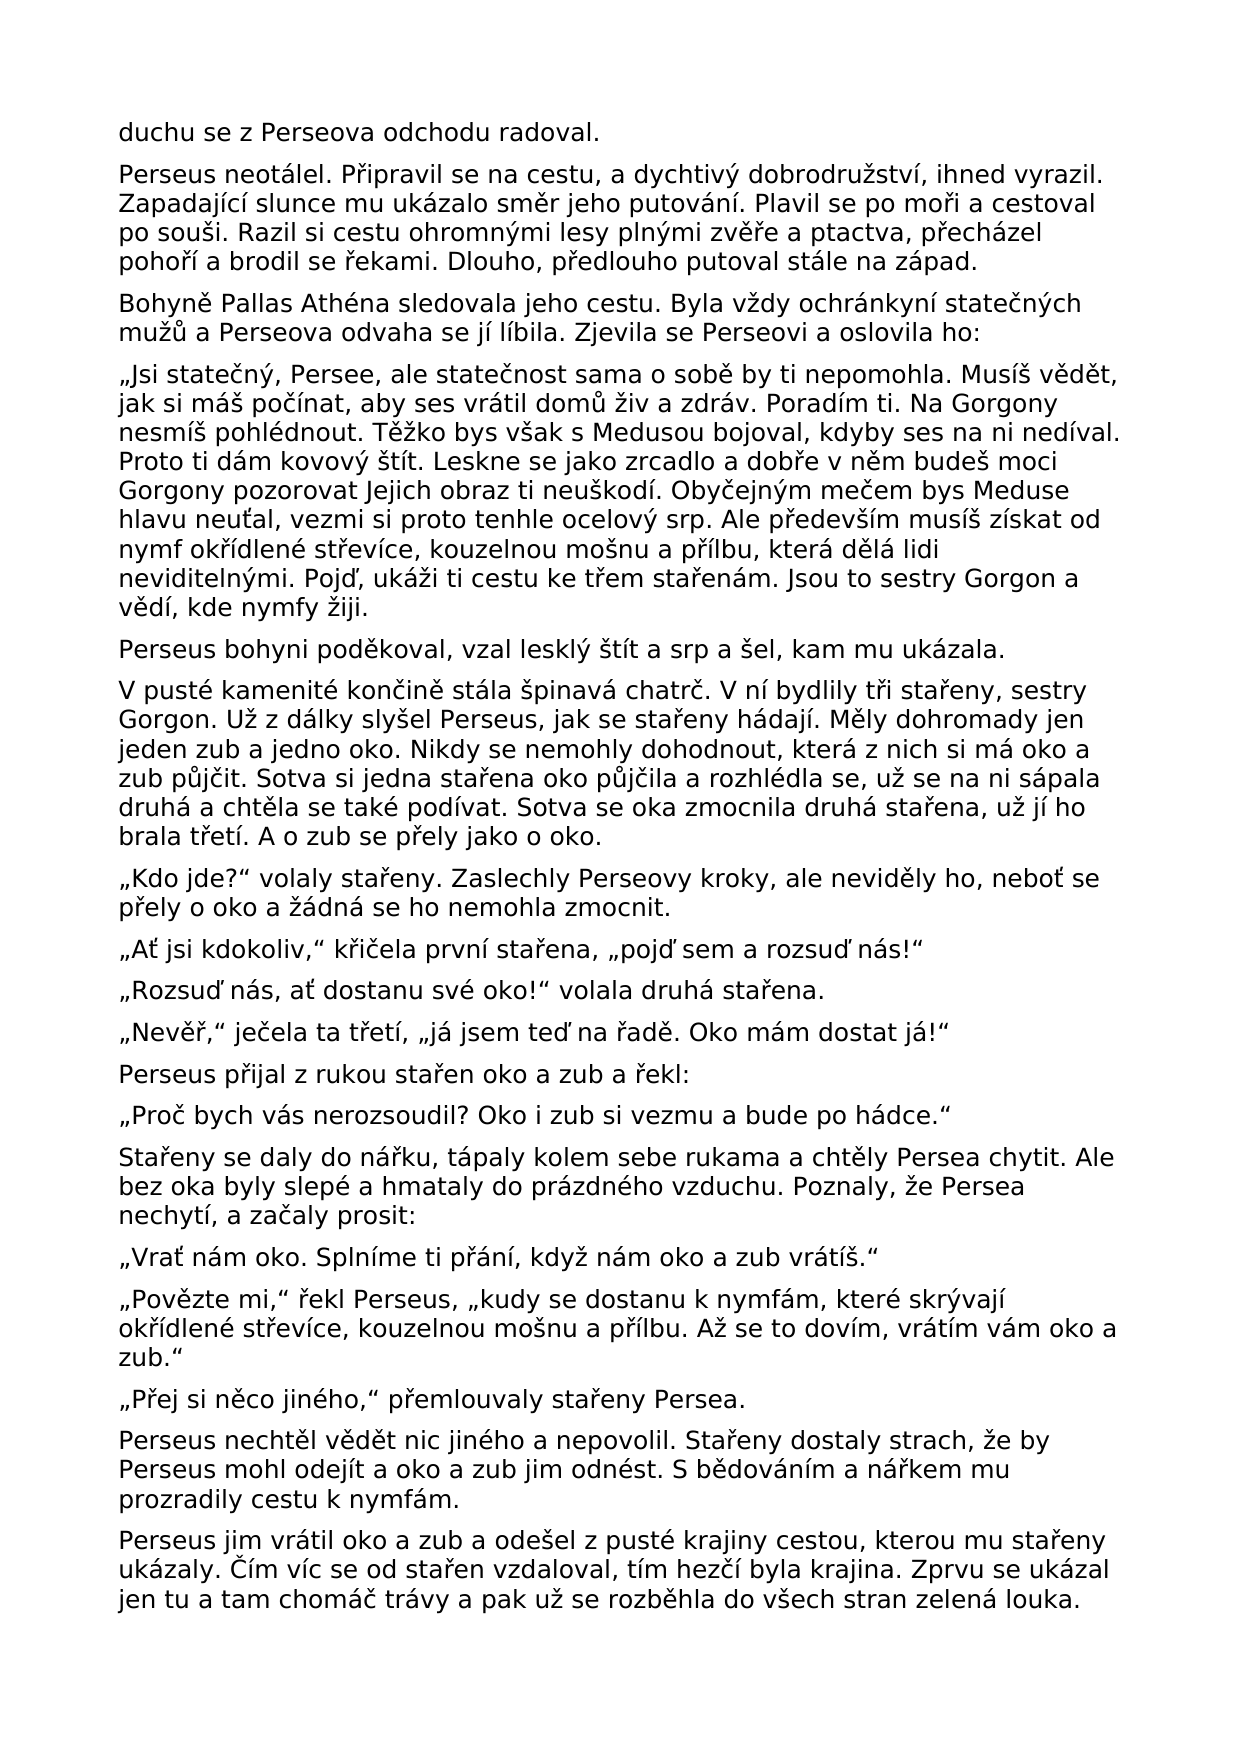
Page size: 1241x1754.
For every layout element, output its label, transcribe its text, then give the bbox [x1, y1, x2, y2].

text „Proč bych vás nerozsoudil? Oko i zub si vezmu a bude po hádce.“ [118, 1101, 1122, 1131]
text „Jsi statečný, Persee, ale statečnost sama o sobě by ti nepomohla. Musíš vědět, jak si máš počínat, aby ses vrátil domů živ a zdráv. Poradím ti. Na Gorgony nesmíš pohlédnout. Těžko bys však s Medusou bojoval, kdyby ses na ni nedíval. Proto ti dám kovový štít. Leskne se jako zrcadlo a dobře v něm budeš moci Gorgony pozorovat Jejich obraz ti neuškodí. Obyčejným mečem bys Meduse hlavu neuťal, vezmi si proto tenhle ocelový srp. Ale především musíš získat od nymf okřídlené střevíce, kouzelnou mošnu a přílbu, která dělá lidi neviditelnými. Pojď, ukáži ti cestu ke třem stařenám. Jsou to sestry Gorgon a vědí, kde nymfy žiji. [118, 360, 1122, 622]
text Perseus jim vrátil oko a zub a odešel z pusté krajiny cestou, kterou mu stařeny ukázaly. Čím víc se od stařen vzdaloval, tím hezčí byla krajina. Zprvu se ukázal jen tu a tam chomáč trávy a pak už se rozběhla do všech stran zelená louka. [118, 1526, 1122, 1614]
text V pusté kamenité končině stála špinavá chatrč. V ní bydlily tři stařeny, sestry Gorgon. Už z dálky slyšel Perseus, jak se stařeny hádají. Měly dohromady jen jeden zub a jedno oko. Nikdy se nemohly dohodnout, která z nich si má oko a zub půjčit. Sotva si jedna stařena oko půjčila a rozhlédla se, už se na ni sápala druhá a chtěla se také podívat. Sotva se oka zmocnila druhá stařena, už jí ho brala třetí. A o zub se přely jako o oko. [118, 676, 1122, 851]
text „Přej si něco jiného,“ přemlouvaly stařeny Persea. [118, 1385, 1122, 1414]
text duchu se z Perseova odchodu radoval. [118, 118, 1122, 147]
text „Nevěř,“ ječela ta třetí, „já jsem teď na řadě. Oko mám dostat já!“ [118, 1018, 1122, 1047]
text Bohyně Pallas Athéna sledovala jeho cestu. Byla vždy ochránkyní statečných mužů a Perseova odvaha se jí líbila. Zjevila se Perseovi a oslovila ho: [118, 289, 1122, 347]
text „Vrať nám oko. Splníme ti přání, když nám oko a zub vrátíš.“ [118, 1243, 1122, 1272]
text Perseus přijal z rukou stařen oko a zub a řekl: [118, 1060, 1122, 1089]
text Stařeny se daly do nářku, tápaly kolem sebe rukama a chtěly Persea chytit. Ale bez oka byly slepé a hmataly do prázdného vzduchu. Poznaly, že Persea nechytí, a začaly prosit: [118, 1143, 1122, 1231]
text „Kdo jde?“ volaly stařeny. Zaslechly Perseovy kroky, ale neviděly ho, neboť se přely o oko a žádná se ho nemohla zmocnit. [118, 864, 1122, 922]
text „Rozsuď nás, ať dostanu své oko!“ volala druhá stařena. [118, 976, 1122, 1006]
text Perseus nechtěl vědět nic jiného a nepovolil. Stařeny dostaly strach, že by Perseus mohl odejít a oko a zub jim odnést. S bědováním a nářkem mu prozradily cestu k nymfám. [118, 1426, 1122, 1514]
text „Ať jsi kdokoliv,“ křičela první stařena, „pojď sem a rozsuď nás!“ [118, 935, 1122, 964]
text „Povězte mi,“ řekl Perseus, „kudy se dostanu k nymfám, které skrývají okřídlené střevíce, kouzelnou mošnu a přílbu. Až se to dovím, vrátím vám oko a zub.“ [118, 1285, 1122, 1372]
text Perseus neotálel. Připravil se na cestu, a dychtivý dobrodružství, ihned vyrazil. Zapadající slunce mu ukázalo směr jeho putování. Plavil se po moři a cestoval po souši. Razil si cestu ohromnými lesy plnými zvěře a ptactva, přecházel pohoří a brodil se řekami. Dlouho, předlouho putoval stále na západ. [118, 160, 1122, 276]
text Perseus bohyni poděkoval, vzal lesklý štít a srp a šel, kam mu ukázala. [118, 635, 1122, 664]
